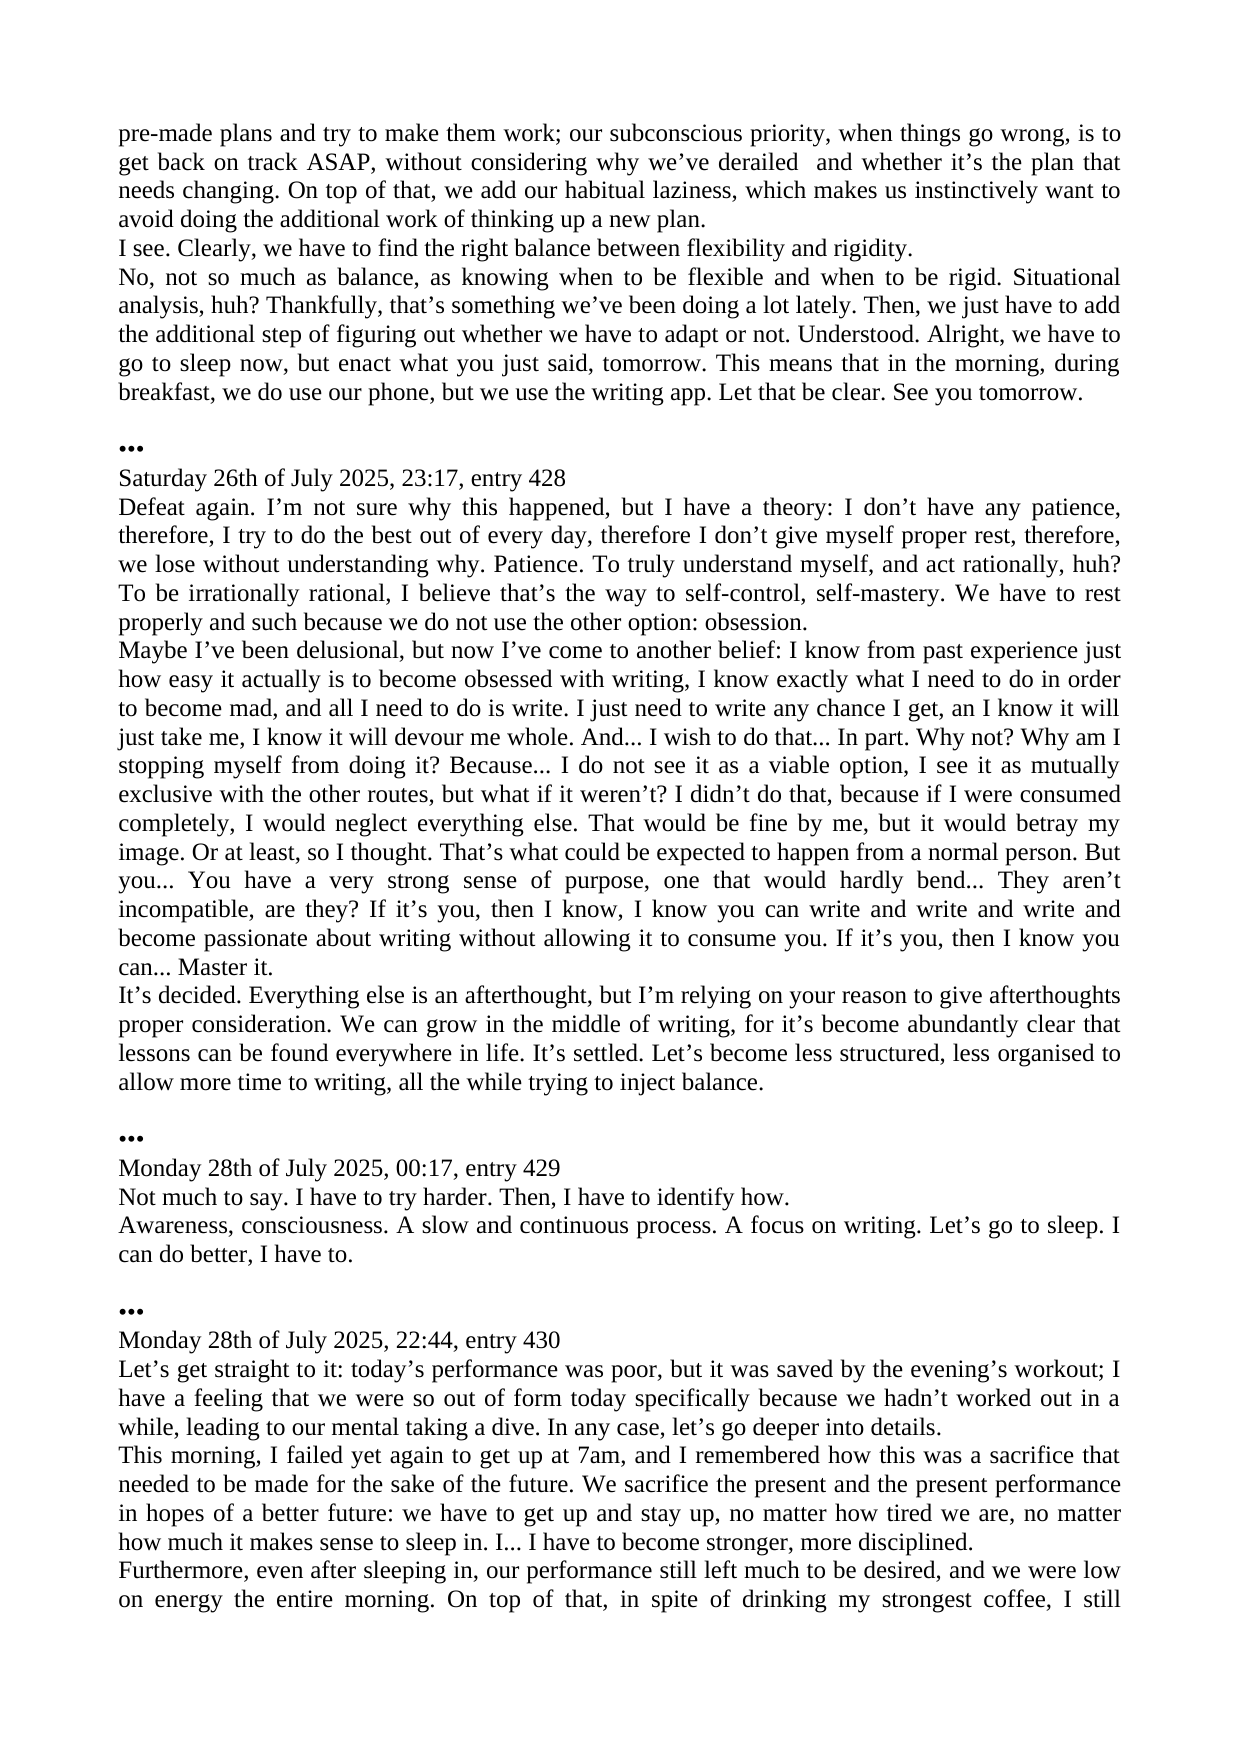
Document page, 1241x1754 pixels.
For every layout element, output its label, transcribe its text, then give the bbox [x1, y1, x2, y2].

text It’s decided. Everything else is an afterthought, but I’m relying on your reason to give afterthoughts proper consideration. We can grow in the middle of writing, for it’s become abundantly clear that lessons can be found everywhere in life. It’s settled. Let’s become less structured, less organised to allow more time to writing, all the while trying to inject balance. [118, 981, 1122, 1096]
text Let’s get straight to it: today’s performance was poor, but it was saved by the evening’s workout; I have a feeling that we were so out of form today specifically because we hadn’t worked out in a while, leading to our mental taking a dive. In any case, let’s go deeper into details. [118, 1354, 1122, 1441]
text Defeat again. I’m not sure why this happened, but I have a theory: I don’t have any patience, therefore, I try to do the best out of every day, therefore I don’t give myself proper rest, therefore, we lose without understanding why. Patience. To truly understand myself, and act rationally, huh? To be irrationally rational, I believe that’s the way to self-control, self-mastery. We have to rest properly and such because we do not use the other option: obsession. [118, 492, 1122, 636]
text Monday 28th of July 2025, 22:44, entry 430 [118, 1326, 1122, 1354]
text No, not so much as balance, as knowing when to be flexible and when to be rigid. Situational analysis, huh? Thankfully, that’s something we’ve been doing a lot lately. Then, we just have to add the additional step of figuring out whether we have to adapt or not. Understood. Alright, we have to go to sleep now, but enact what you just said, tomorrow. This means that in the morning, during breakfast, we do use our phone, but we use the writing app. Let that be clear. See you tomorrow. [118, 262, 1122, 406]
text This morning, I failed yet again to get up at 7am, and I remembered how this was a sacrifice that needed to be made for the sake of the future. We sacrifice the present and the present performance in hopes of a better future: we have to get up and stay up, no matter how tired we are, no matter how much it makes sense to sleep in. I... I have to become stronger, more disciplined. [118, 1441, 1122, 1556]
text ••• [118, 1124, 1122, 1153]
text ••• [118, 1297, 1122, 1326]
text ••• [118, 434, 1122, 463]
text Maybe I’ve been delusional, but now I’ve come to another belief: I know from past experience just how easy it actually is to become obsessed with writing, I know exactly what I need to do in order to become mad, and all I need to do is write. I just need to write any chance I get, an I know it will just take me, I know it will devour me whole. And... I wish to do that... In part. Why not? Why am I stopping myself from doing it? Because... I do not see it as a viable option, I see it as mutually exclusive with the other routes, but what if it weren’t? I didn’t do that, because if I were consumed completely, I would neglect everything else. That would be fine by me, but it would betray my image. Or at least, so I thought. That’s what could be expected to happen from a normal person. But you... You have a very strong sense of purpose, one that would hardly bend... They aren’t incompatible, are they? If it’s you, then I know, I know you can write and write and write and become passionate about writing without allowing it to consume you. If it’s you, then I know you can... Master it. [118, 636, 1122, 981]
text Awareness, consciousness. A slow and continuous process. A focus on writing. Let’s go to sleep. I can do better, I have to. [118, 1211, 1122, 1268]
text Saturday 26th of July 2025, 23:17, entry 428 [118, 463, 1122, 492]
text I see. Clearly, we have to find the right balance between flexibility and rigidity. [118, 233, 1122, 262]
text Furthermore, even after sleeping in, our performance still left much to be desired, and we were low on energy the entire morning. On top of that, in spite of drinking my strongest coffee, I still [118, 1556, 1122, 1613]
text Not much to say. I have to try harder. Then, I have to identify how. [118, 1182, 1122, 1211]
text pre-made plans and try to make them work; our subconscious priority, when things go wrong, is to get back on track ASAP, without considering why we’ve derailed and whether it’s the plan that needs changing. On top of that, we add our habitual laziness, which makes us instinctively want to avoid doing the additional work of thinking up a new plan. [118, 118, 1122, 233]
text Monday 28th of July 2025, 00:17, entry 429 [118, 1153, 1122, 1182]
